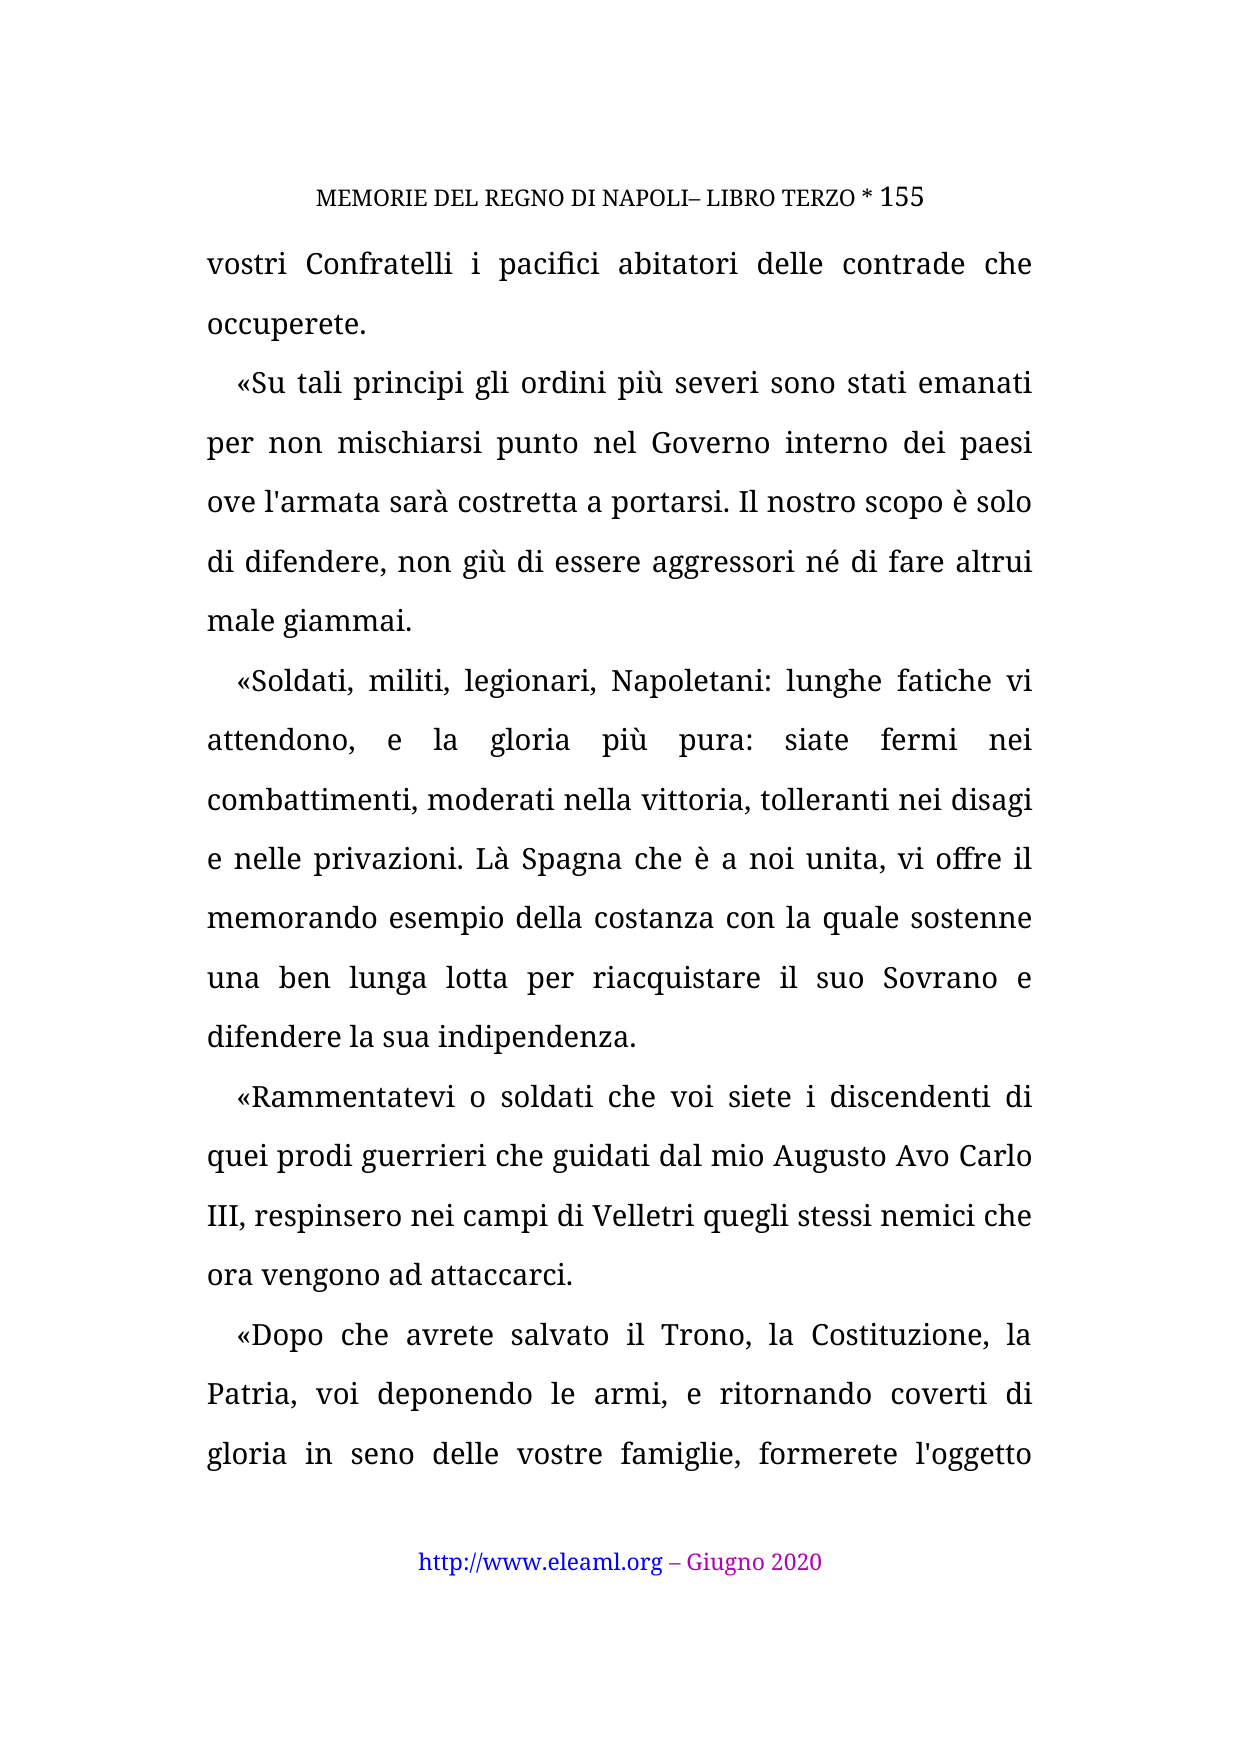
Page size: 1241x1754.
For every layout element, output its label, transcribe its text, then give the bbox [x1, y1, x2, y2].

text «Su tali principi gli ordini più severi sono stati emanati per non mischiarsi punto nel Governo interno dei paesi ove l'armata sarà costretta a portarsi. Il nostro scopo è solo di difendere, non giù di essere aggressori né di fare altrui male giammai. [207, 362, 1033, 640]
text vostri Confratelli i pacifici abitatori delle contrade che occuperete. [207, 243, 1033, 343]
text «Rammentatevi o soldati che voi siete i discendenti di quei prodi guerrieri che guidati dal mio Augusto Avo Carlo III, respinsero nei campi di Velletri quegli stessi nemici che ora vengono ad attaccarci. [207, 1076, 1033, 1294]
text «Soldati, militi, legionari, Napoletani: lunghe fatiche vi attendono, e la gloria più pura: siate fermi nei combattimenti, moderati nella vittoria, tolleranti nei disagi e nelle privazioni. Là Spagna che è a noi unita, vi offre il memorando esempio della costanza con la quale sostenne una ben lunga lotta per riacquistare il suo Sovrano e difendere la sua indipendenza. [207, 660, 1033, 1056]
text «Dopo che avrete salvato il Trono, la Costituzione, la Patria, voi deponendo le armi, e ritornando coverti di gloria in seno delle vostre famiglie, formerete l'oggetto [207, 1314, 1033, 1473]
